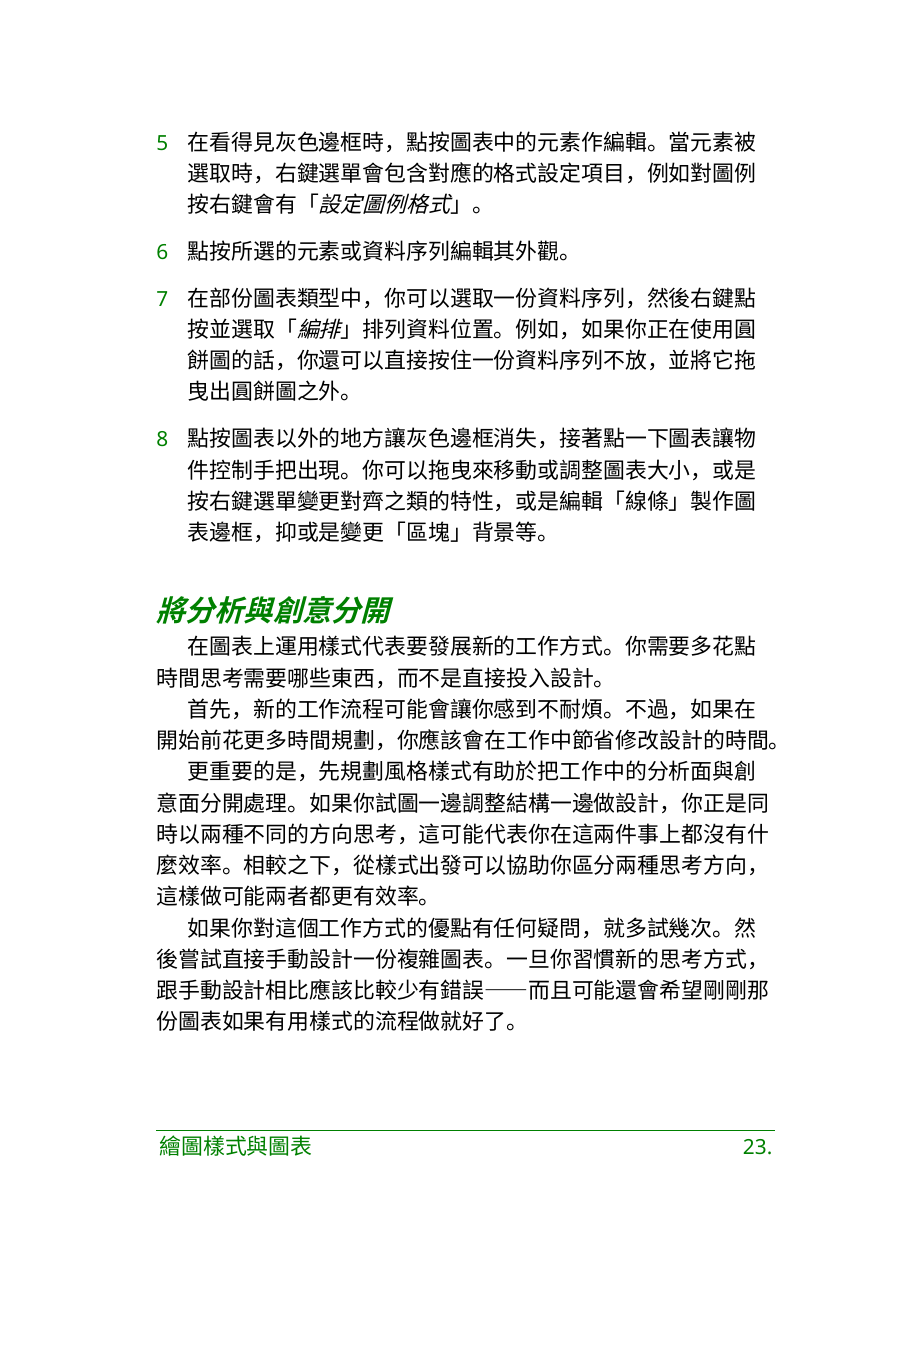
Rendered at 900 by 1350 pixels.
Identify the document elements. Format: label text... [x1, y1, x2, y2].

text 在圖表上運用樣式代表要發展新的工作方式。你需要多花點時間思考需要哪些東西，而不是直接投入設計。 [156, 630, 775, 692]
list 在看得見灰色邊框時，點按圖表中的元素作編輯。當元素被選取時，右鍵選單會包含對應的格式設定項目，例如對圖例按右鍵會有「設定圖例格式」。 [156, 125, 775, 219]
list 點按圖表以外的地方讓灰色邊框消失，接著點一下圖表讓物件控制手把出現。你可以拖曳來移動或調整圖表大小，或是按右鍵選單變更對齊之類的特性，或是編輯「線條」製作圖表邊框，抑或是變更「區塊」背景等。 [156, 422, 775, 547]
text 如果你對這個工作方式的優點有任何疑問，就多試幾次。然後嘗試直接手動設計一份複雜圖表。一旦你習慣新的思考方式，跟手動設計相比應該比較少有錯誤——而且可能還會希望剛剛那份圖表如果有用樣式的流程做就好了。 [156, 911, 775, 1036]
text 更重要的是，先規劃風格樣式有助於把工作中的分析面與創意面分開處理。如果你試圖一邊調整結構一邊做設計，你正是同時以兩種不同的方向思考，這可能代表你在這兩件事上都沒有什麼效率。相較之下，從樣式出發可以協助你區分兩種思考方向，這樣做可能兩者都更有效率。 [156, 755, 775, 911]
list 在部份圖表類型中，你可以選取一份資料序列，然後右鍵點按並選取「編排」排列資料位置。例如，如果你正在使用圓餅圖的話，你還可以直接按住一份資料序列不放，並將它拖曳出圓餅圖之外。 [156, 281, 775, 406]
list 點按所選的元素或資料序列編輯其外觀。 [156, 234, 775, 266]
text 首先，新的工作流程可能會讓你感到不耐煩。不過，如果在開始前花更多時間規劃，你應該會在工作中節省修改設計的時間。 [156, 692, 775, 755]
subtitle 將分析與創意分開 [156, 587, 775, 630]
